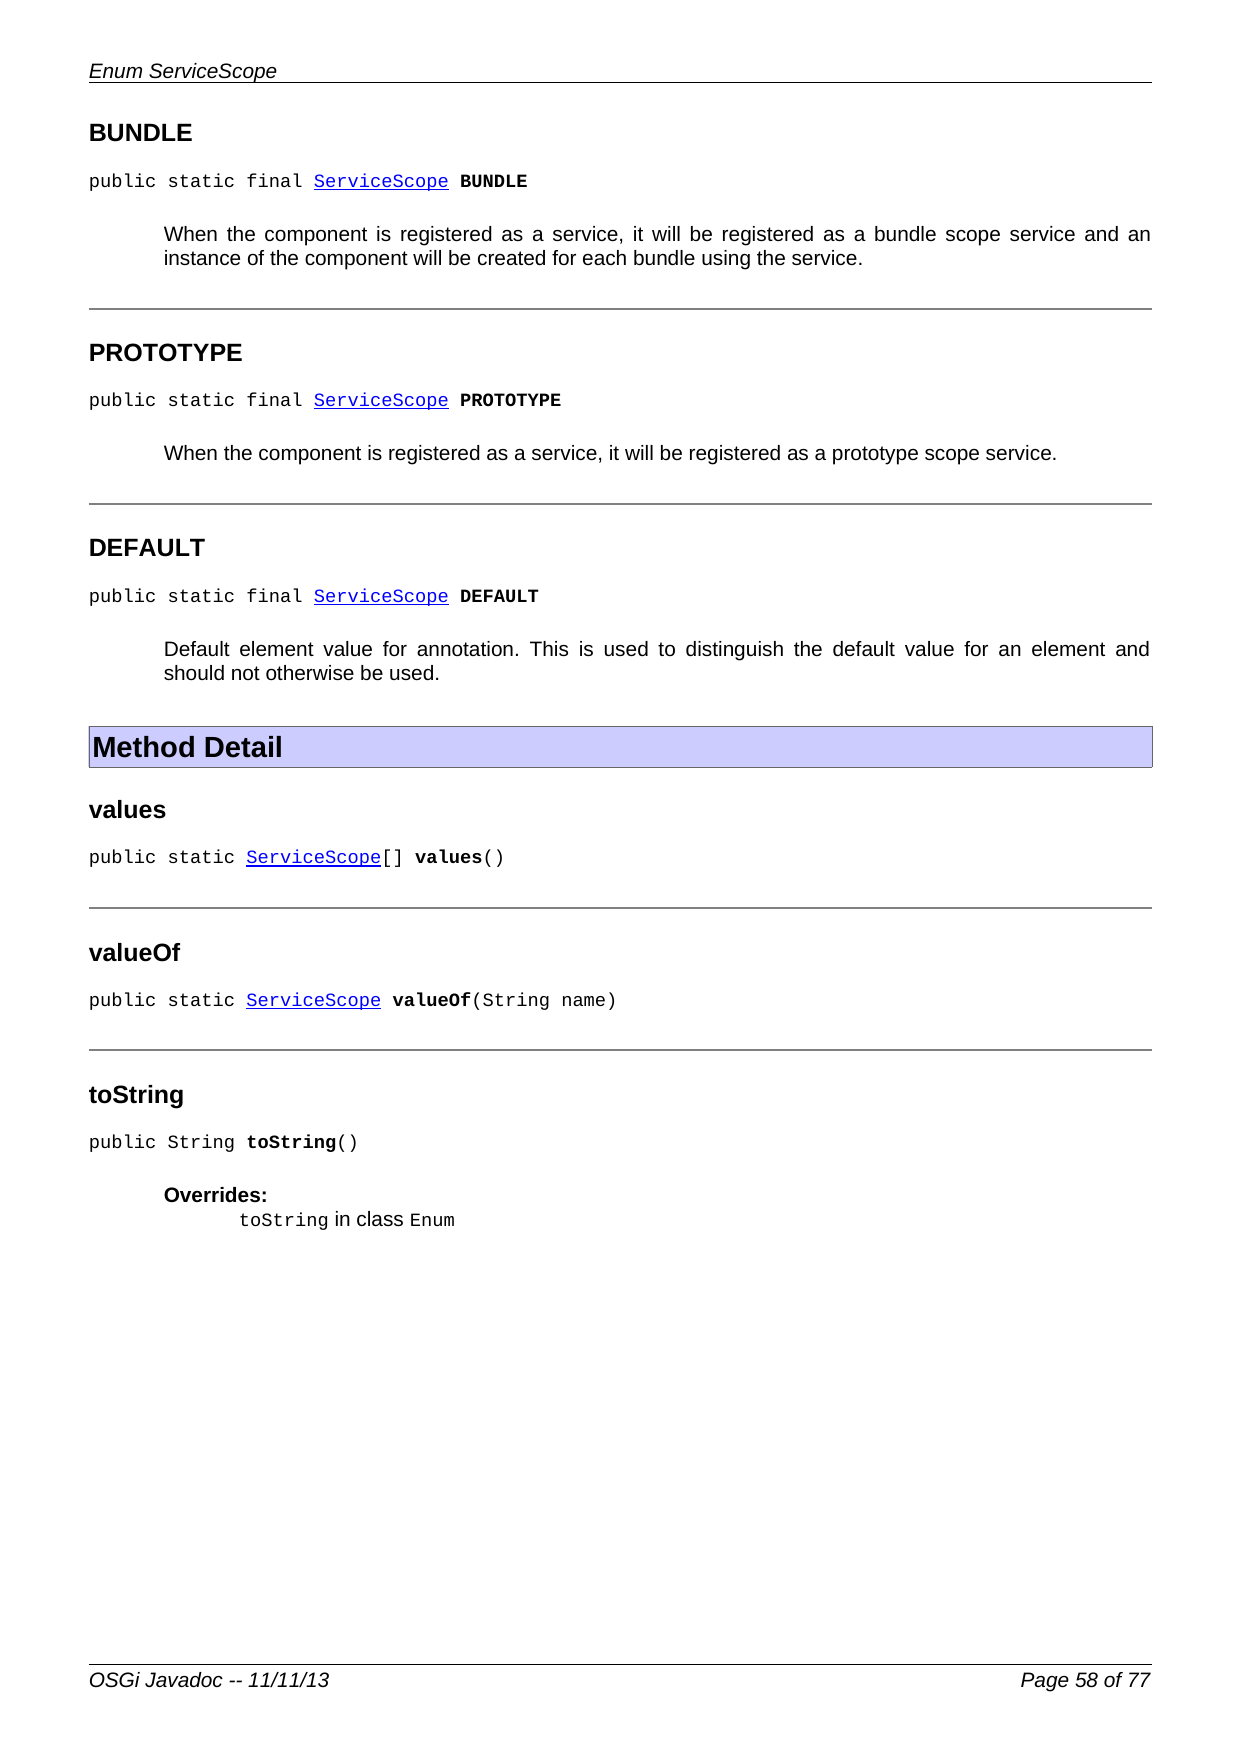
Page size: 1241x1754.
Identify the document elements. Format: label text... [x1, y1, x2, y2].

text public static final ServiceScope DEFAULT [88, 586, 1152, 608]
text Default element value for annotation. This is used to distinguish the default value for an element and should not otherwise be used. [163, 637, 1152, 685]
subtitle BUNDLE [88, 118, 1152, 147]
text public static ServiceScope valueOf(String name) [88, 990, 1152, 1012]
text public String toString() [88, 1133, 1152, 1154]
text public static final ServiceScope PROTOTYPE [88, 391, 1152, 412]
text When the component is registered as a service, it will be registered as a bundle scope service and an instance of the component will be created for each bundle using the service. [163, 222, 1152, 270]
subtitle values [88, 795, 1152, 824]
text public static final ServiceScope BUNDLE [88, 171, 1152, 193]
subtitle valueOf [88, 937, 1152, 966]
subtitle toString [88, 1080, 1152, 1109]
subtitle Method Detail [90, 727, 1152, 767]
subtitle PROTOTYPE [88, 338, 1152, 367]
text toString in class Enum [238, 1207, 1152, 1232]
text Overrides: [163, 1183, 1152, 1207]
subtitle DEFAULT [88, 533, 1152, 562]
text public static ServiceScope[] values() [88, 848, 1152, 869]
text When the component is registered as a service, it will be registered as a prototype scope service. [163, 441, 1152, 465]
